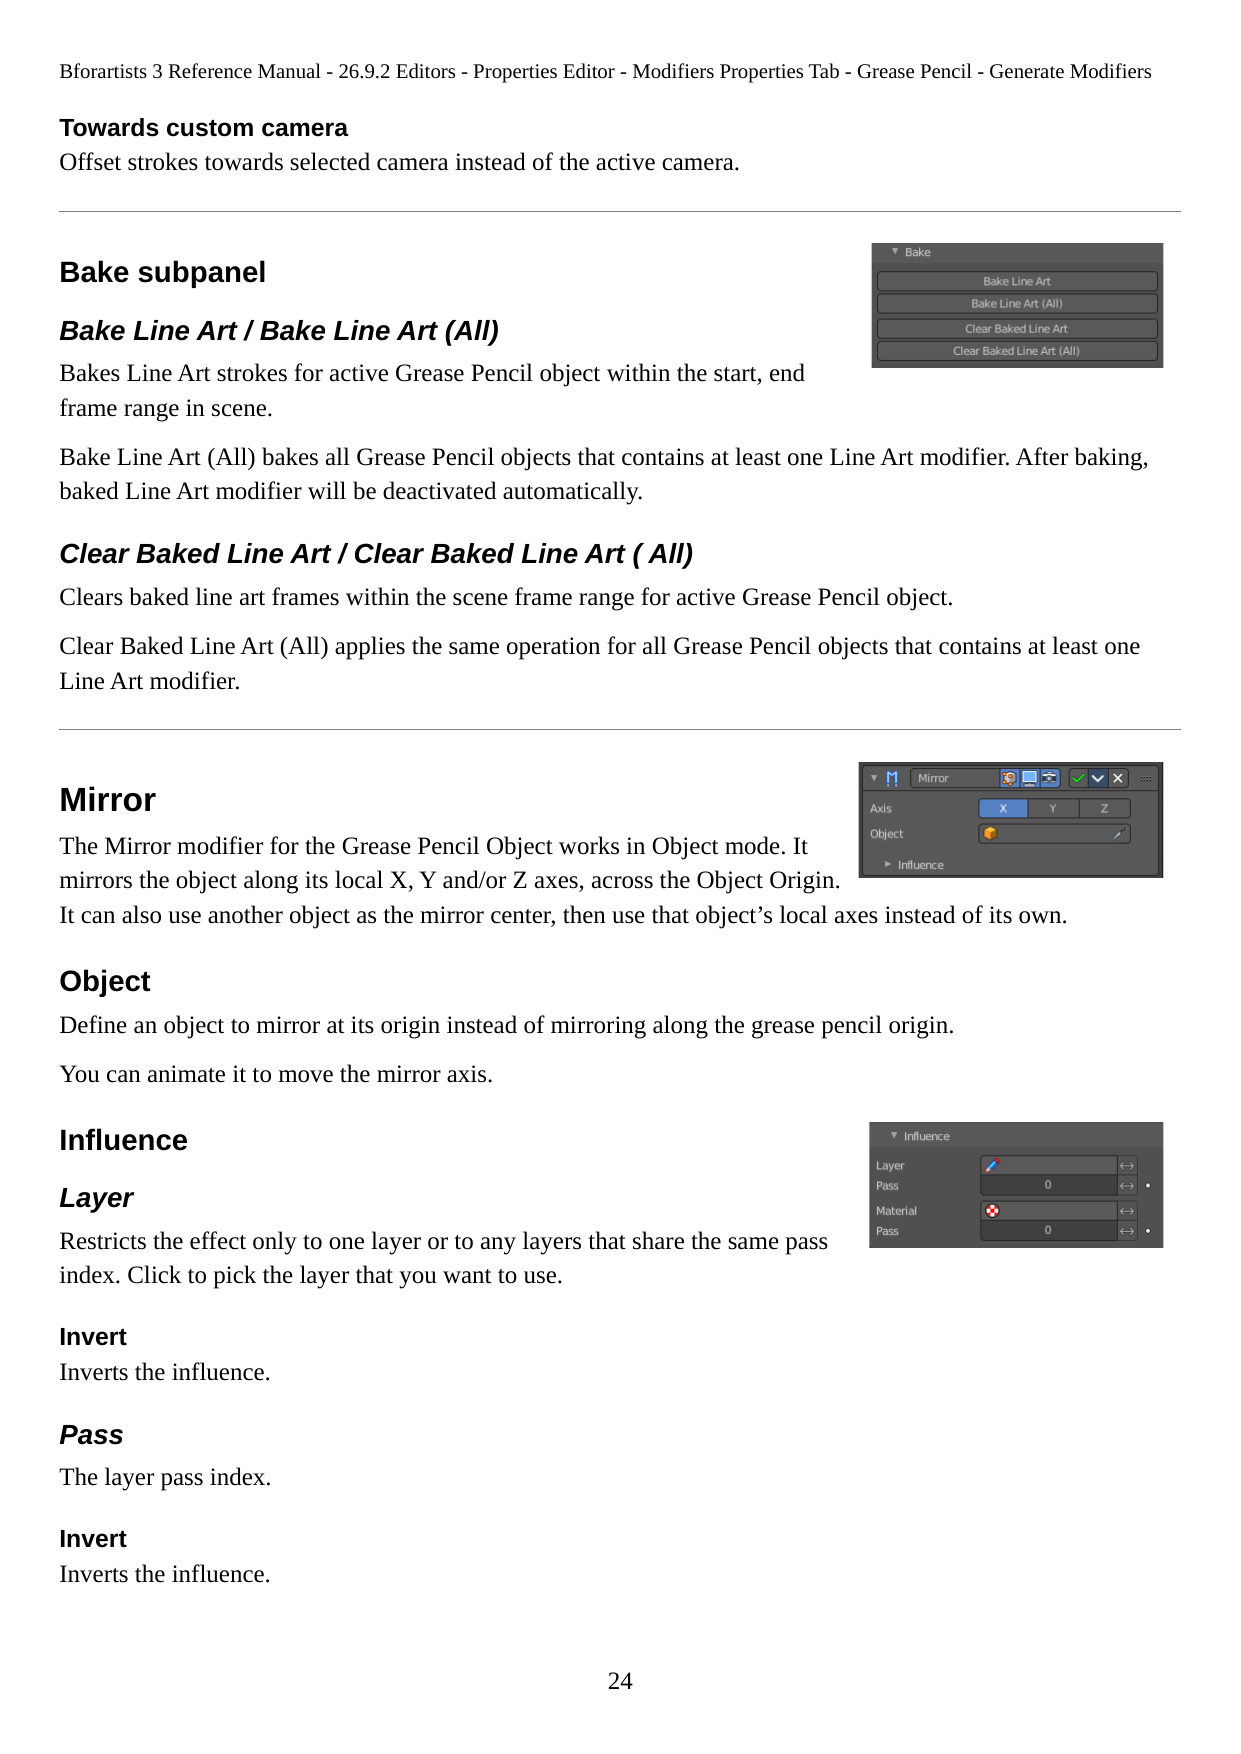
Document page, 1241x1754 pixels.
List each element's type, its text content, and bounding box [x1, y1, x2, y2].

text Inverts the influence. [59, 1559, 1181, 1588]
subtitle Invert [59, 1524, 1181, 1553]
text Clears baked line art frames within the scene frame range for active Grease Pencil object. [59, 582, 1181, 611]
text The layer pass index. [59, 1462, 1181, 1491]
text Inverts the influence. [59, 1357, 1181, 1385]
text Restricts the effect only to one layer or to any layers that share the same pass index. Click to pick the layer that you want to use. [59, 1226, 1181, 1289]
text Define an object to mirror at its origin instead of mirroring along the grease pencil origin. [59, 1010, 1181, 1039]
text Bakes Line Art strokes for active Grease Pencil object within the start, end frame range in scene. [59, 358, 1181, 422]
subtitle [1164, 780, 1181, 818]
subtitle Bake subpanel [59, 255, 871, 289]
picture [871, 243, 1164, 368]
subtitle Mirror [59, 780, 858, 818]
subtitle Influence [59, 1123, 869, 1156]
subtitle [1164, 1123, 1181, 1156]
subtitle [1164, 255, 1181, 289]
text The Mirror modifier for the Grease Pencil Object works in Object mode. It mirrors the object along its local X, Y and/or Z axes, across the Object Origin. It can also use another object as the mirror center, then use that object’s local axes instead of its own. [59, 831, 1181, 929]
subtitle Invert [59, 1322, 1181, 1350]
subtitle [1164, 1181, 1181, 1213]
text Clear Baked Line Art (All) applies the same operation for all Grease Pencil objects that contains at least one Line Art modifier. [59, 631, 1181, 694]
subtitle Bake Line Art / Bake Line Art (All) [59, 314, 871, 346]
picture [869, 1122, 1164, 1248]
picture [858, 762, 1164, 878]
subtitle Clear Baked Line Art / Clear Baked Line Art ( All) [59, 538, 1181, 570]
subtitle Pass [59, 1418, 1181, 1450]
subtitle Object [59, 964, 1181, 997]
text You can animate it to move the mirror axis. [59, 1059, 1181, 1088]
subtitle Towards custom camera [59, 113, 1181, 141]
subtitle Layer [59, 1181, 869, 1213]
text Offset strokes towards selected camera instead of the active camera. [59, 147, 1181, 176]
text Bake Line Art (All) bakes all Grease Pencil objects that contains at least one Line Art modifier. After baking, baked Line Art modifier will be deactivated automatically. [59, 442, 1181, 505]
